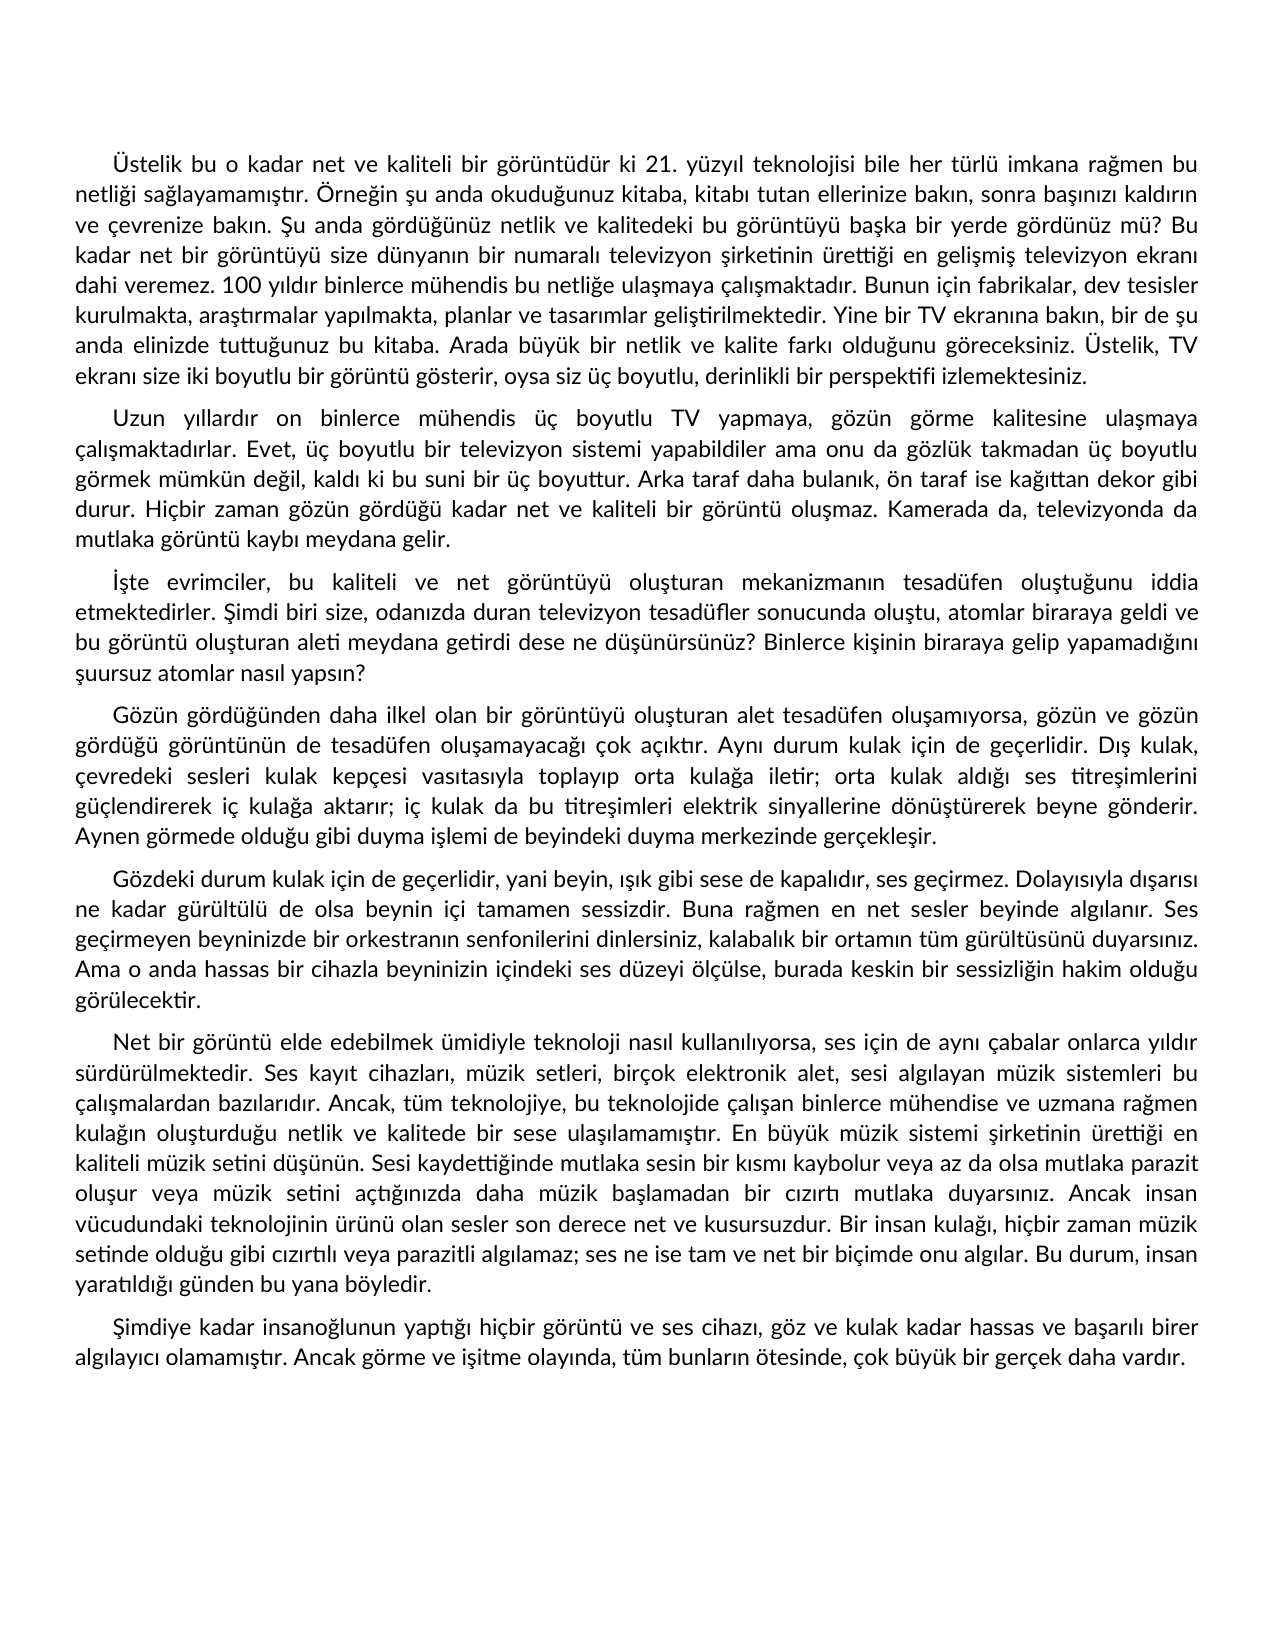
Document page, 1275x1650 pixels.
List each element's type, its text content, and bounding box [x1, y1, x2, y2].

text İşte evrimciler, bu kaliteli ve net görüntüyü oluşturan mekanizmanın tesadüfen oluştuğunu iddia etmektedirler. Şimdi biri size, odanızda duran televizyon tesadüfler sonucunda oluştu, atomlar biraraya geldi ve bu görüntü oluşturan aleti meydana getirdi dese ne düşünürsünüz? Binlerce kişinin biraraya gelip yapamadığını şuursuz atomlar nasıl yapsın? [75, 568, 1200, 686]
text Üstelik bu o kadar net ve kaliteli bir görüntüdür ki 21. yüzyıl teknolojisi bile her türlü imkana rağmen bu netliği sağlayamamıştır. Örneğin şu anda okuduğunuz kitaba, kitabı tutan ellerinize bakın, sonra başınızı kaldırın ve çevrenize bakın. Şu anda gördüğünüz netlik ve kalitedeki bu görüntüyü başka bir yerde gördünüz mü? Bu kadar net bir görüntüyü size dünyanın bir numaralı televizyon şirketinin ürettiği en gelişmiş televizyon ekranı dahi veremez. 100 yıldır binlerce mühendis bu netliğe ulaşmaya çalışmaktadır. Bunun için fabrikalar, dev tesisler kurulmakta, araştırmalar yapılmakta, planlar ve tasarımlar geliştirilmektedir. Yine bir TV ekranına bakın, bir de şu anda elinizde tuttuğunuz bu kitaba. Arada büyük bir netlik ve kalite farkı olduğunu göreceksiniz. Üstelik, TV ekranı size iki boyutlu bir görüntü gösterir, oysa siz üç boyutlu, derinlikli bir perspektifi izlemektesiniz. [75, 150, 1200, 389]
text Uzun yıllardır on binlerce mühendis üç boyutlu TV yapmaya, gözün görme kalitesine ulaşmaya çalışmaktadırlar. Evet, üç boyutlu bir televizyon sistemi yapabildiler ama onu da gözlük takmadan üç boyutlu görmek mümkün değil, kaldı ki bu suni bir üç boyuttur. Arka taraf daha bulanık, ön taraf ise kağıttan dekor gibi durur. Hiçbir zaman gözün gördüğü kadar net ve kaliteli bir görüntü oluşmaz. Kamerada da, televizyonda da mutlaka görüntü kaybı meydana gelir. [75, 404, 1200, 552]
text Gözdeki durum kulak için de geçerlidir, yani beyin, ışık gibi sese de kapalıdır, ses geçirmez. Dolayısıyla dışarısı ne kadar gürültülü de olsa beynin içi tamamen sessizdir. Buna rağmen en net sesler beyinde algılanır. Ses geçirmeyen beyninizde bir orkestranın senfonilerini dinlersiniz, kalabalık bir ortamın tüm gürültüsünü duyarsınız. Ama o anda hassas bir cihazla beyninizin içindeki ses düzeyi ölçülse, burada keskin bir sessizliğin hakim olduğu görülecektir. [75, 864, 1200, 1013]
text Şimdiye kadar insanoğlunun yaptığı hiçbir görüntü ve ses cihazı, göz ve kulak kadar hassas ve başarılı birer algılayıcı olamamıştır. Ancak görme ve işitme olayında, tüm bunların ötesinde, çok büyük bir gerçek daha vardır. [75, 1312, 1200, 1370]
text Gözün gördüğünden daha ilkel olan bir görüntüyü oluşturan alet tesadüfen oluşamıyorsa, gözün ve gözün gördüğü görüntünün de tesadüfen oluşamayacağı çok açıktır. Aynı durum kulak için de geçerlidir. Dış kulak, çevredeki sesleri kulak kepçesi vasıtasıyla toplayıp orta kulağa iletir; orta kulak aldığı ses titreşimlerini güçlendirerek iç kulağa aktarır; iç kulak da bu titreşimleri elektrik sinyallerine dönüştürerek beyne gönderir. Aynen görmede olduğu gibi duyma işlemi de beyindeki duyma merkezinde gerçekleşir. [75, 701, 1200, 849]
text Net bir görüntü elde edebilmek ümidiyle teknoloji nasıl kullanılıyorsa, ses için de aynı çabalar onlarca yıldır sürdürülmektedir. Ses kayıt cihazları, müzik setleri, birçok elektronik alet, sesi algılayan müzik sistemleri bu çalışmalardan bazılarıdır. Ancak, tüm teknolojiye, bu teknolojide çalışan binlerce mühendise ve uzmana rağmen kulağın oluşturduğu netlik ve kalitede bir sese ulaşılamamıştır. En büyük müzik sistemi şirketinin ürettiği en kaliteli müzik setini düşünün. Sesi kaydettiğinde mutlaka sesin bir kısmı kaybolur veya az da olsa mutlaka parazit oluşur veya müzik setini açtığınızda daha müzik başlamadan bir cızırtı mutlaka duyarsınız. Ancak insan vücudundaki teknolojinin ürünü olan sesler son derece net ve kusursuzdur. Bir insan kulağı, hiçbir zaman müzik setinde olduğu gibi cızırtılı veya parazitli algılamaz; ses ne ise tam ve net bir biçimde onu algılar. Bu durum, insan yaratıldığı günden bu yana böyledir. [75, 1028, 1200, 1297]
